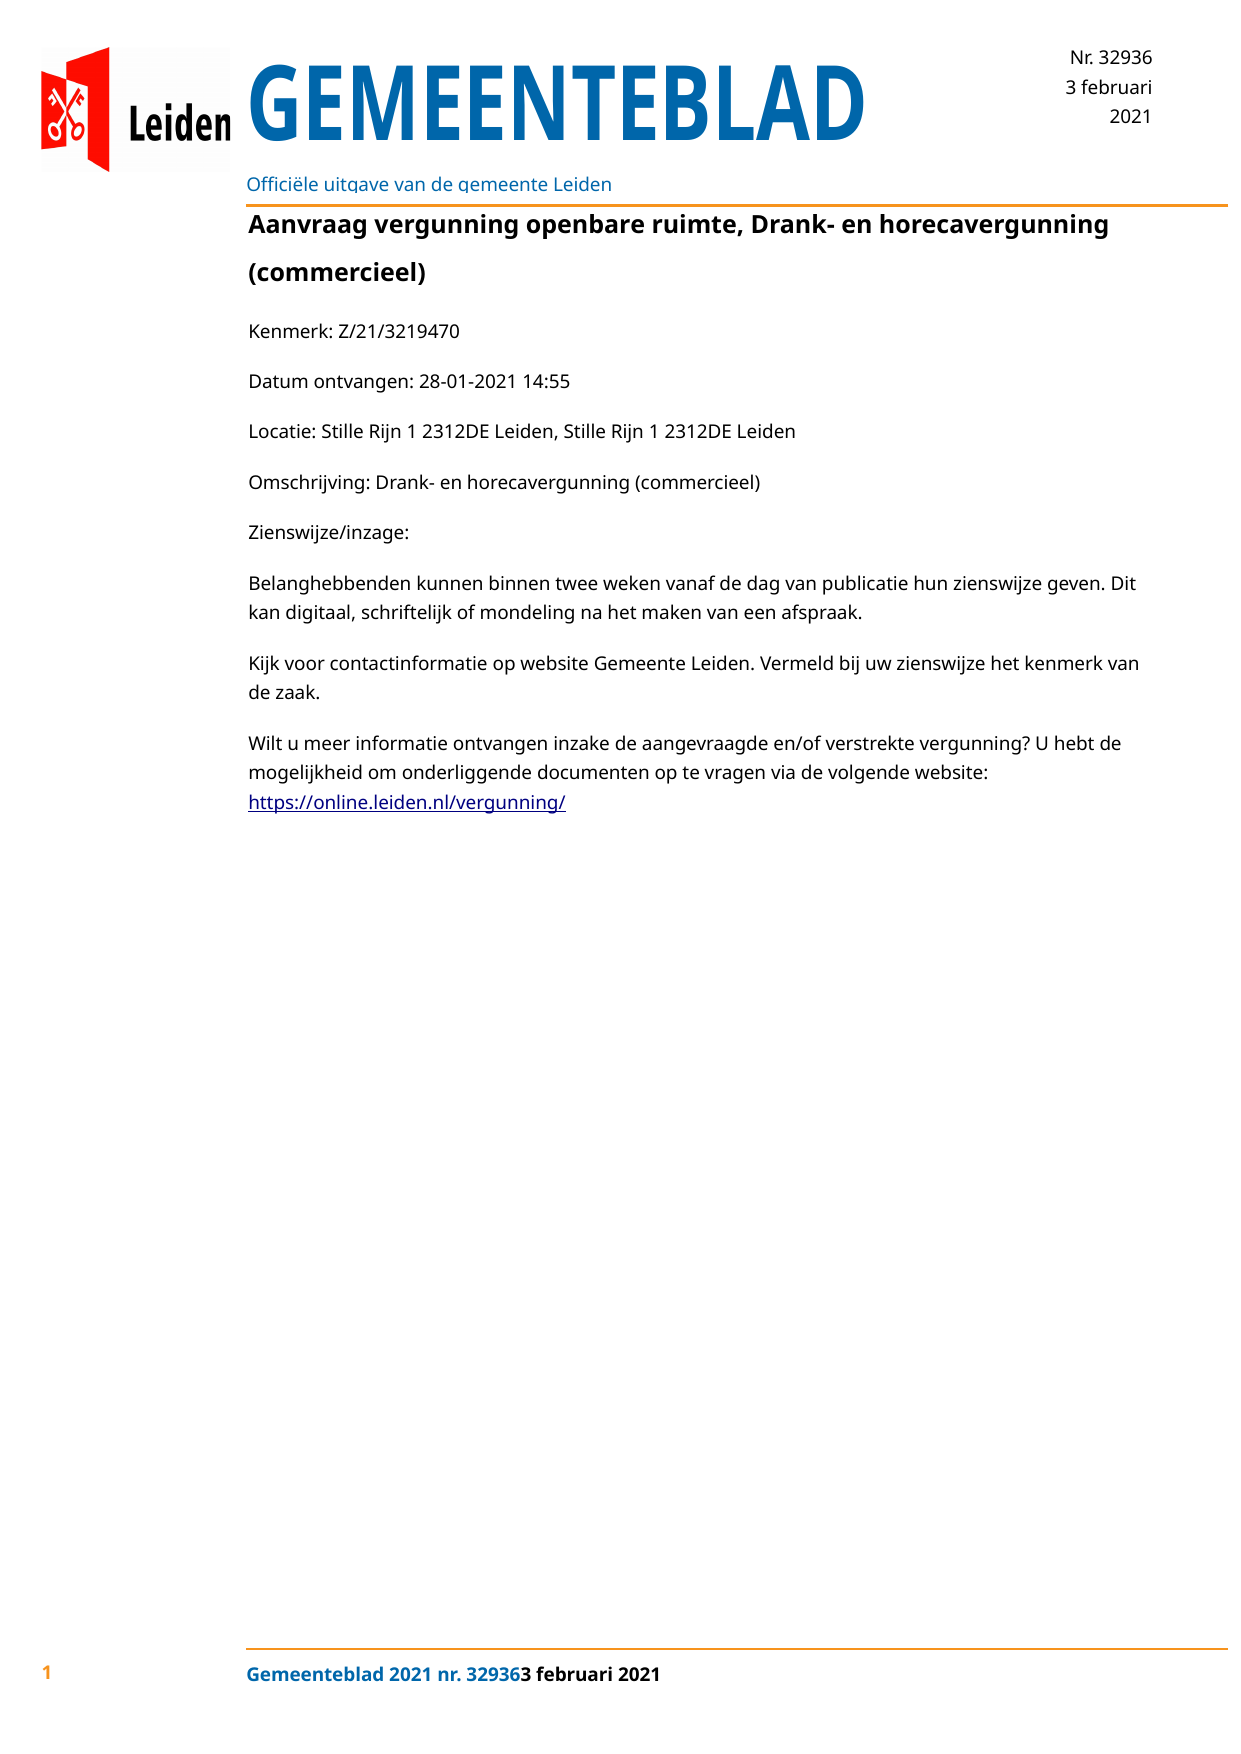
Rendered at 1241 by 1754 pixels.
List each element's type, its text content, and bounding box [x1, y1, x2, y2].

text Omschrijving: Drank- en horecavergunning (commercieel) [248, 469, 1152, 495]
text Locatie: Stille Rijn 1 2312DE Leiden, Stille Rijn 1 2312DE Leiden [248, 419, 1152, 444]
text Zienswijze/inzage: [248, 519, 1152, 545]
picture [41, 47, 231, 172]
text Kijk voor contactinformatie op website Gemeente Leiden. Vermeld bij uw zienswijze het kenmerk van de zaak. [248, 650, 1152, 705]
text Wilt u meer informatie ontvangen inzake de aangevraagde en/of verstrekte vergunning? U hebt de mogelijkheid om onderliggende documenten op te vragen via de volgende website: https://online.leiden.nl/vergunning/ [248, 730, 1152, 815]
text Belanghebbenden kunnen binnen twee weken vanaf de dag van publicatie hun zienswijze geven. Dit kan digitaal, schriftelijk of mondeling na het maken van een afspraak. [248, 570, 1152, 625]
text Datum ontvangen: 28-01-2021 14:55 [248, 368, 1152, 394]
text Kenmerk: Z/21/3219470 [248, 318, 1152, 344]
text Aanvraag vergunning openbare ruimte, Drank- en horecavergunning (commercieel) [248, 207, 1152, 288]
